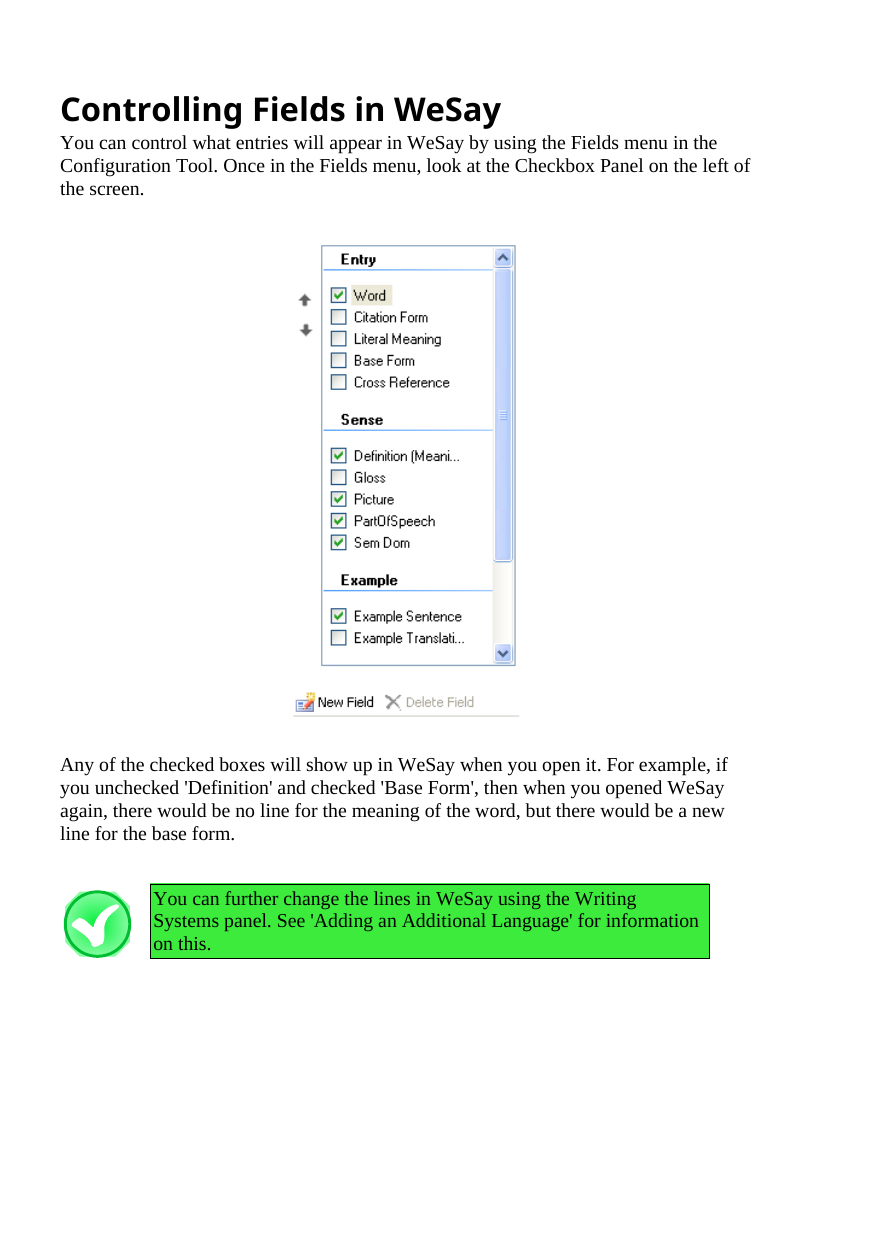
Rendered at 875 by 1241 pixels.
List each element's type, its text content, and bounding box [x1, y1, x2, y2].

subtitle Controlling Fields in WeSay [60, 87, 754, 131]
picture [291, 238, 523, 724]
text You can control what entries will appear in WeSay by using the Fields menu in the Configuration Tool. Once in the Fields menu, look at the Checkbox Panel on the left of the screen. [60, 131, 754, 200]
text You can further change the lines in WeSay using the Writing Systems panel. See 'Adding an Additional Language' for information on this. [151, 885, 709, 958]
text Any of the checked boxes will show up in WeSay when you open it. For example, if you unchecked 'Definition' and checked 'Base Form', then when you opened WeSay again, there would be no line for the meaning of the word, but there would be a new line for the base form. [60, 209, 754, 844]
